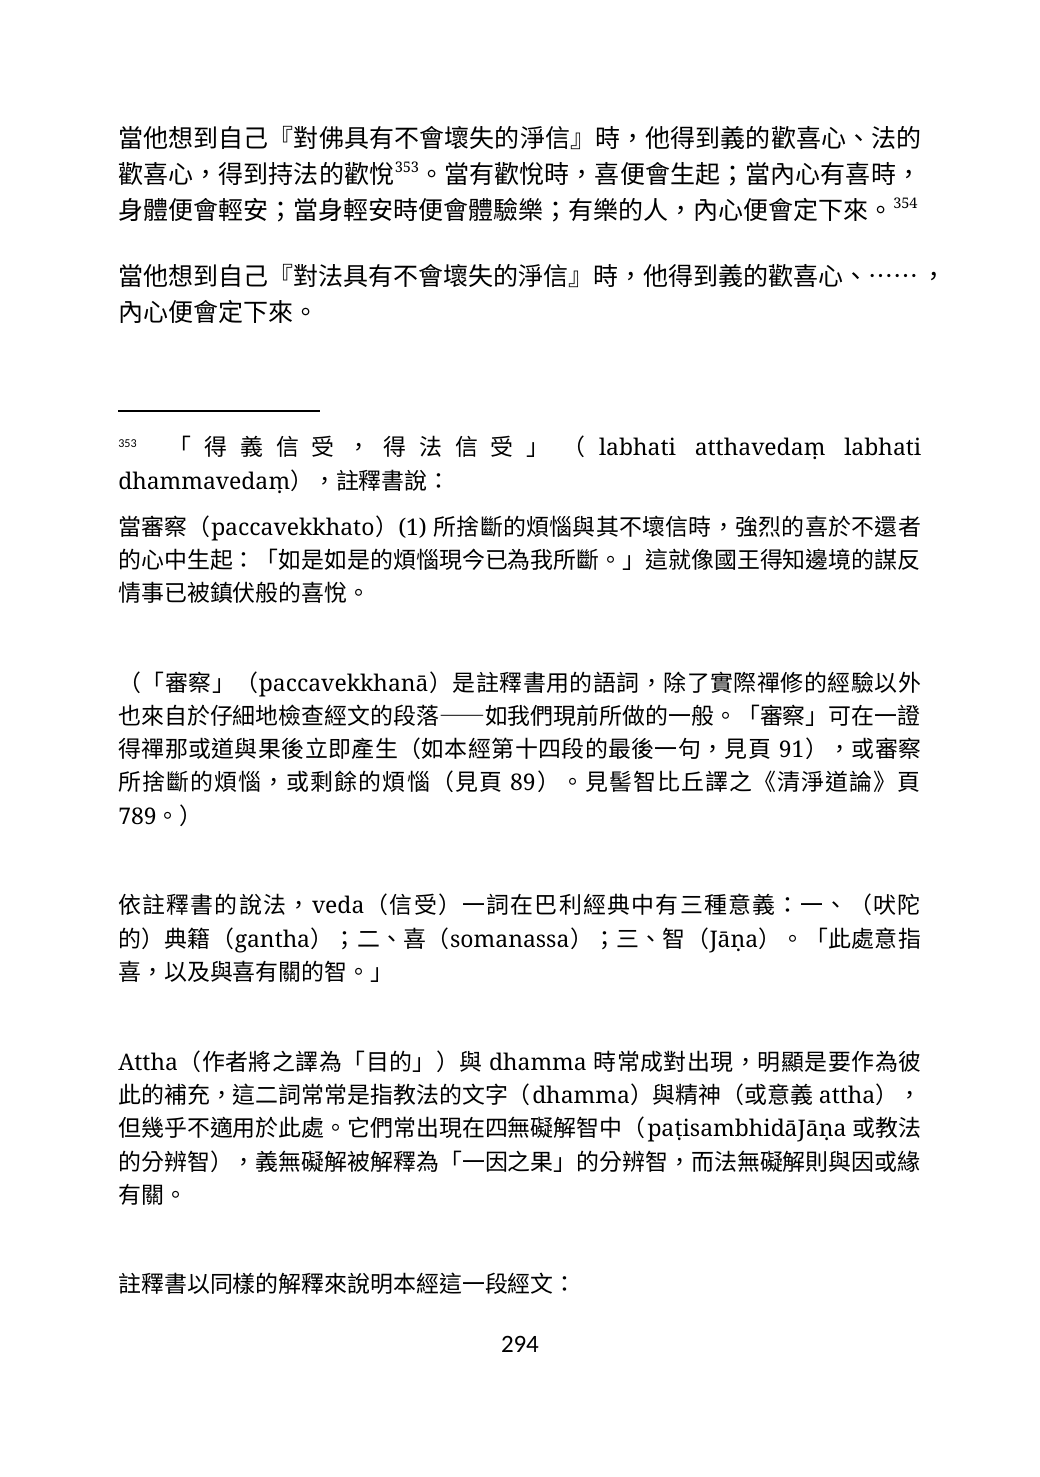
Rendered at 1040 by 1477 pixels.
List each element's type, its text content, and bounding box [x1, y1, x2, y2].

text Attha（作者將之譯為「目的」）與 dhamma 時常成對出現，明顯是要作為彼此的補充，這二詞常常是指教法的文字（dhamma）與精神（或意義 attha），但幾乎不適用於此處。它們常出現在四無礙解智中（paṭisambhidāJāṇa 或教法的分辨智），義無礙解被解釋為「一因之果」的分辨智，而法無礙解則與因或緣有關。 [118, 1043, 921, 1210]
text 註釋書以同樣的解釋來說明本經這一段經文： [118, 1266, 921, 1299]
text 「得義信受，得法信受」（labhati atthavedaṃ labhati dhammavedaṃ），註釋書說： [118, 429, 921, 496]
text （「審察」（paccavekkhanā）是註釋書用的語詞，除了實際禪修的經驗以外，也來自於仔細地檢查經文的段落——如我們現前所做的一般。「審察」可在一證得禪那或道與果後立即產生（如本經第十四段的最後一句，見頁 91），或審察所捨斷的煩惱，或剩餘的煩惱（見頁 89）。見髻智比丘譯之《清淨道論》頁 789。） [118, 664, 921, 831]
text 依註釋書的說法，veda（信受）一詞在巴利經典中有三種意義：一、（吠陀的）典籍（gantha）；二、喜（somanassa）；三、智（Jāṇa）。「此處意指喜，以及與喜有關的智。」 [118, 887, 921, 987]
text 當他想到自己『對佛具有不會壞失的淨信』時，他得到義的歡喜心、法的歡喜心，得到持法的歡悅。當有歡悅時，喜便會生起；當內心有喜時，身體便會輕安；當身輕安時便會體驗樂；有樂的人，內心便會定下來。 [118, 118, 921, 227]
text 當他想到自己『對法具有不會壞失的淨信』時，他得到義的歡喜心、……，內心便會定下來。 [118, 256, 921, 328]
text 當審察（paccavekkhato）(1) 所捨斷的煩惱與其不壞信時，強烈的喜於不還者的心中生起：「如是如是的煩惱現今已為我所斷。」這就像國王得知邊境的謀反情事已被鎮伏般的喜悅。 [118, 508, 921, 608]
